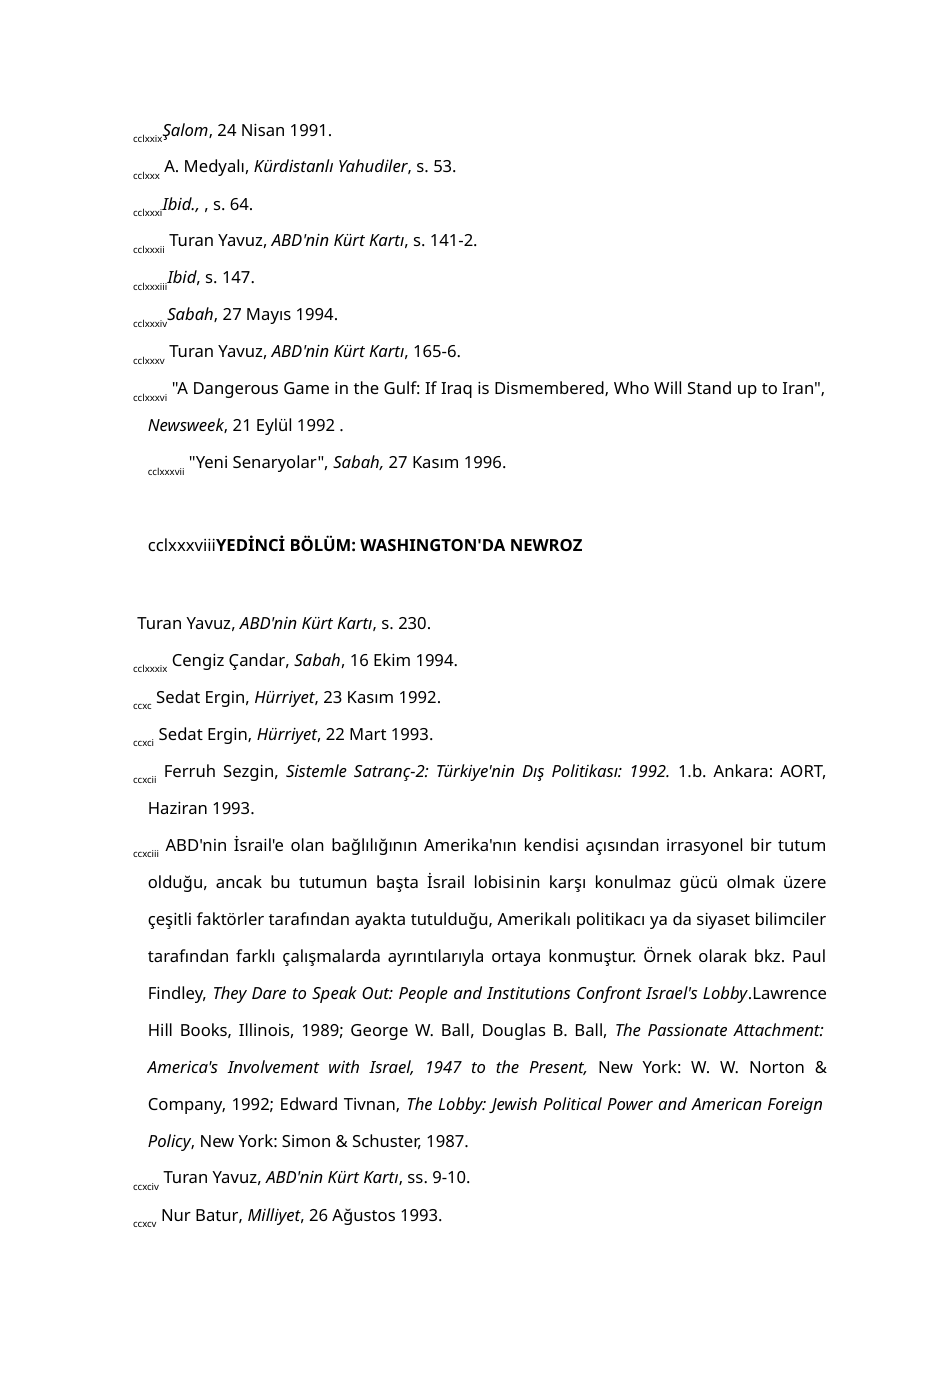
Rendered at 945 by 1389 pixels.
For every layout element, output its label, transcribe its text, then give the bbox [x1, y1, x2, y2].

text A. Medyalı, Kürdistanlı Yahudiler, s. 53. [133, 155, 827, 192]
text Sedat Ergin, Hürriyet, 23 Kasım 1992. [133, 685, 827, 722]
text ABD'nin İsrail'e olan bağlılığının Amerika'nın kendisi açısından irrasyonel bir tutum olduğu, ancak bu tutumun başta İsrail lobisinin karşı konulmaz gücü olmak üzere çeşitli faktörler tarafından ayakta tutulduğu, Amerikalı politikacı ya da siyaset bilimciler tara­fın­dan farklı çalışmalarda ayrıntılarıyla ortaya konmuştur. Örnek olarak bkz. Paul Findley, They Dare to Speak Out: People and Institutions Confront Israel's Lobby.Lawrence Hill Books, Illinois, 1989; George W. Ball, Douglas B. Ball, The Passionate Attachment: America's Invo­lvement with Israel, 1947 to the Present, New York: W. W. Norton & Company, 1992; Edward Tivnan, The Lobby: Jewish Political Power and American Foreign Policy, New York: Simon & Schuster, 1987. [133, 833, 827, 1166]
text Turan Yavuz, ABD'nin Kürt Kartı, s. 230. [133, 611, 827, 648]
text "Yeni Senaryolar", Sabah, 27 Kasım 1996. [148, 451, 827, 488]
text Turan Yavuz, ABD'nin Kürt Kartı, ss. 9-10. [133, 1166, 827, 1203]
text Turan Yavuz, ABD'nin Kürt Kartı, 165-6. [133, 340, 827, 377]
text Sedat Ergin, Hürriyet, 22 Mart 1993. [133, 722, 827, 759]
text Ibid., , s. 64. [133, 192, 827, 229]
text Sabah, 27 Mayıs 1994. [133, 303, 827, 340]
text Turan Yavuz, ABD'nin Kürt Kartı, s. 141-2. [133, 229, 827, 266]
text Nur Batur, Milliyet, 26 Ağustos 1993. [133, 1203, 827, 1240]
text Ibid, s. 147. [133, 266, 827, 303]
text Cengiz Çandar, Sabah, 16 Ekim 1994. [133, 648, 827, 685]
text Şalom, 24 Nisan 1991. [133, 118, 827, 155]
text "A Dangerous Game in the Gulf: If Iraq is Dismembered, Who Will Stand up to Iran", Newsweek, 21 Eylül 1992 . [133, 377, 827, 451]
text YEDİNCİ BÖLÜM: WASHINGTON'DA NEWROZ [148, 533, 827, 570]
text Ferruh Sezgin, Sistemle Satranç-2: Türkiye'nin Dış Politikası: 1992. 1.b. Ankara: AORT, Haziran 1993. [133, 759, 827, 833]
